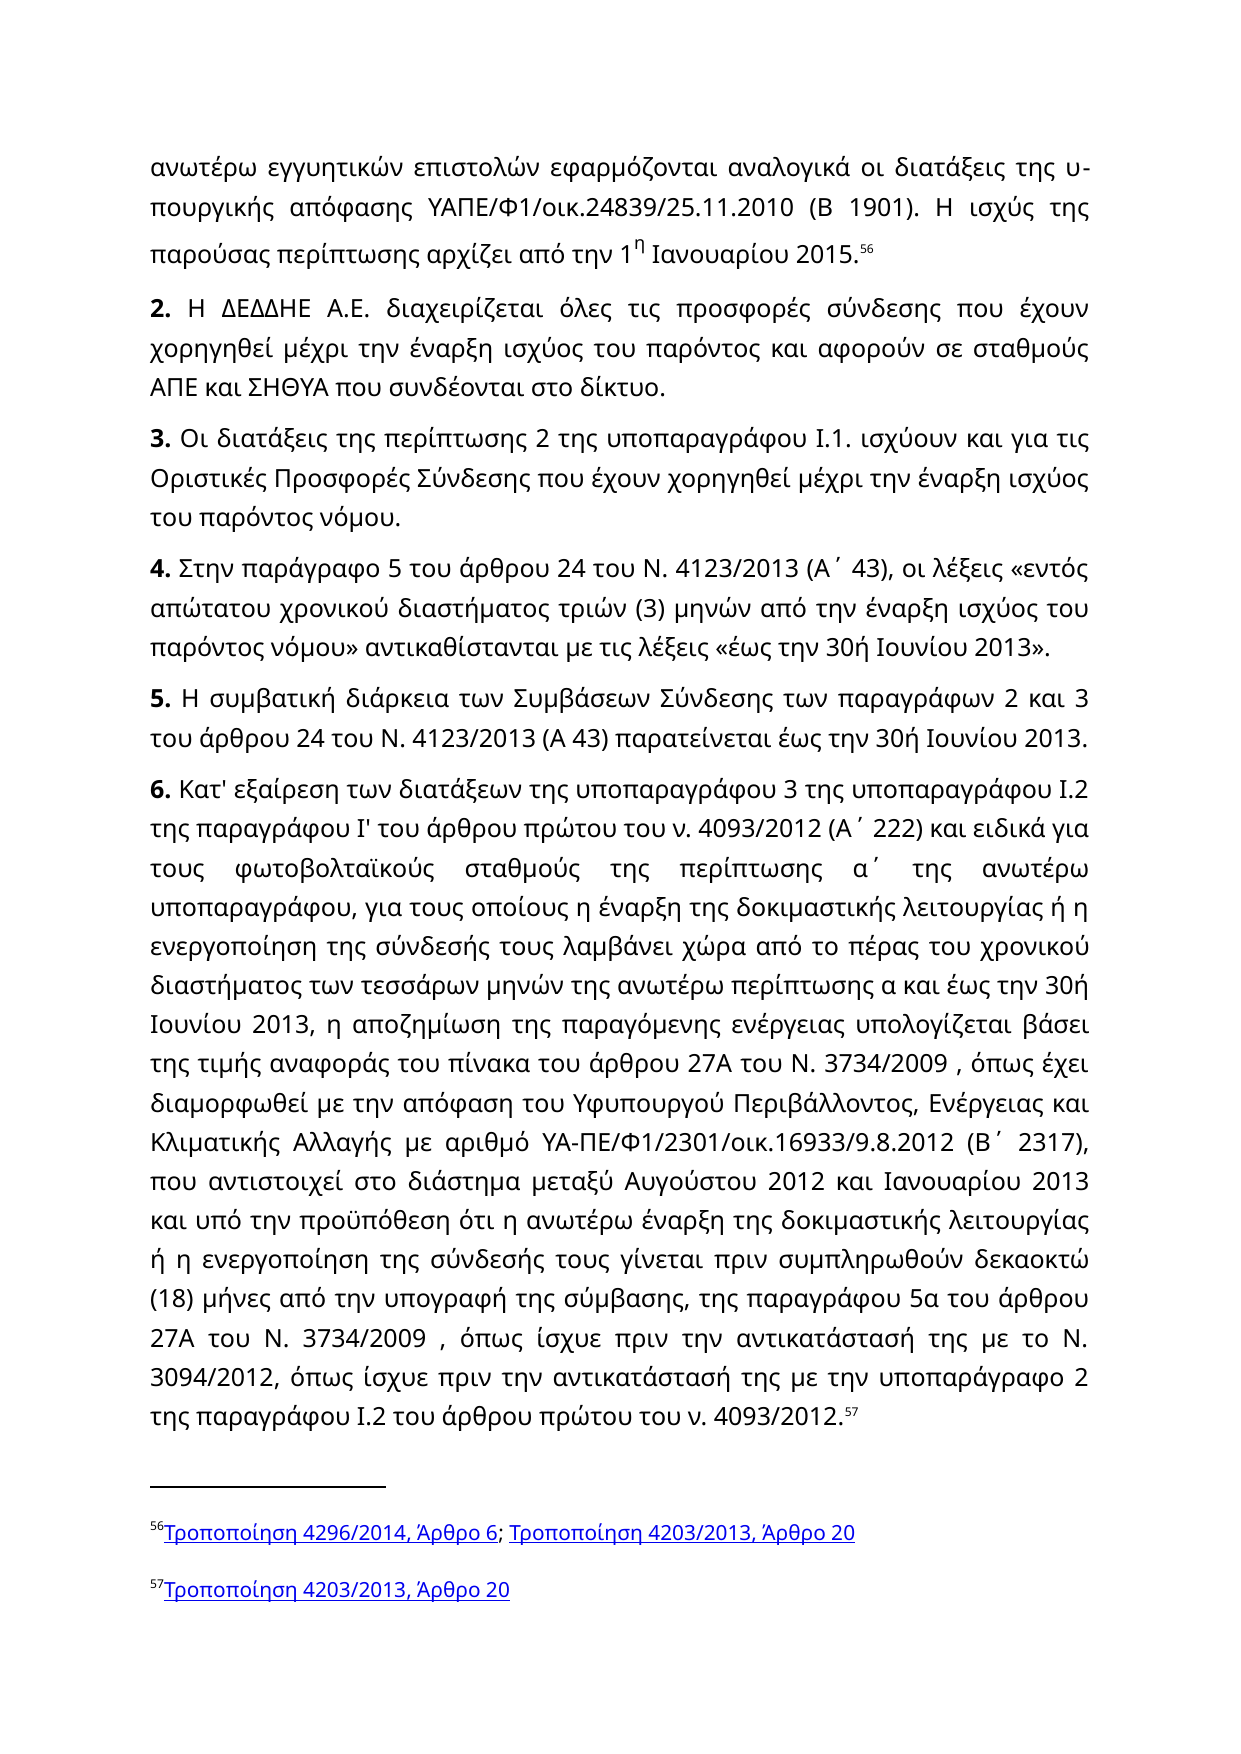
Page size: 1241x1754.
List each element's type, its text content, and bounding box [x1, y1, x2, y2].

text 4. Στην παράγραφο 5 του άρθρου 24 του Ν. 4123/2013 (Α΄ 43), οι λέξεις «εντός απώτατου χρονικού διαστήματος τριών (3) μηνών από την έναρξη ισχύος του παρόντος νόμου» αντικαθίστανται με τις λέξεις «έως την 30ή Ιουνίου 2013». [150, 551, 1090, 663]
text 5. Η συμβατική διάρκεια των Συμβάσεων Σύνδεσης των παραγράφων 2 και 3 του άρθρου 24 του Ν. 4123/2013 (Α 43) παρατείνεται έως την 30ή Ιουνίου 2013. [150, 681, 1090, 754]
text ανωτέρω εγγυητικών επιστολών εφαρμόζονται αναλογικά οι διατάξεις της υ­πουργικής απόφασης ΥΑΠΕ/Φ1/οικ.24839/25.11.2010 (Β 1901). Η ισχύς της παρούσας περίπτωσης αρχίζει από την 1η Ιανουαρίου 2015. [150, 150, 1090, 272]
text 6. Κατ' εξαίρεση των διατάξεων της υποπαραγράφου 3 της υποπαραγράφου Ι.2 της παραγράφου Ι' του άρθρου πρώτου του ν. 4093/2012 (Α΄ 222) και ειδικά για τους φωτοβολταϊκούς σταθμούς της περίπτωσης α΄ της ανωτέρω υποπαραγράφου, για τους οποίους η έναρξη της δοκιμαστικής λειτουργίας ή η ενεργοποίηση της σύνδεσής τους λαμβάνει χώρα από το πέρας του χρονικού διαστήματος των τεσσάρων μηνών της ανωτέρω περίπτωσης α και έως την 30ή Ιουνίου 2013, η αποζημίωση της παραγόμενης ενέργειας υπολογίζεται βάσει της τιμής αναφοράς του πίνακα του άρθρου 27Α του Ν. 3734/2009 , όπως έχει διαμορφωθεί με την απόφαση του Υφυπουργού Περιβάλλοντος, Ενέργειας και Κλιματικής Αλλαγής με αριθμό ΥΑ-ΠΕ/Φ1/2301/οικ.16933/9.8.2012 (Β΄ 2317), που αντιστοιχεί στο διάστημα μεταξύ Αυγούστου 2012 και Ιανουαρίου 2013 και υπό την προϋπόθεση ότι η ανωτέρω έναρξη της δοκιμαστικής λειτουργίας ή η ενεργοποίηση της σύνδεσής τους γίνεται πριν συμπληρωθούν δεκαοκτώ (18) μήνες από την υπογραφή της σύμβασης, της παραγράφου 5α του άρθρου 27Α του Ν. 3734/2009 , όπως ίσχυε πριν την αντικατάστασή της με το Ν. 3094/2012, όπως ίσχυε πριν την αντικατάστασή της με την υποπαράγραφο 2 της παραγράφου Ι.2 του άρθρου πρώτου του ν. 4093/2012. [150, 772, 1090, 1433]
text Τροποποίηση 4296/2014, Άρθρο 6; Τροποποίηση 4203/2013, Άρθρο 20 [150, 1518, 1090, 1546]
text 3. Οι διατάξεις της περίπτωσης 2 της υποπαραγράφου Ι.1. ισχύουν και για τις Οριστικές Προσφορές Σύνδεσης που έχουν χορηγηθεί μέχρι την έναρξη ισχύος του παρόντος νόμου. [150, 421, 1090, 533]
text 2. Η ΔΕΔΔΗΕ Α.Ε. διαχειρίζεται όλες τις προσφορές σύνδεσης που έχουν χορηγηθεί μέχρι την έναρξη ισχύος του παρόντος και αφορούν σε σταθμούς ΑΠΕ και ΣΗΘΥΑ που συνδέονται στο δίκτυο. [150, 291, 1090, 403]
text Τροποποίηση 4203/2013, Άρθρο 20 [150, 1576, 1090, 1604]
